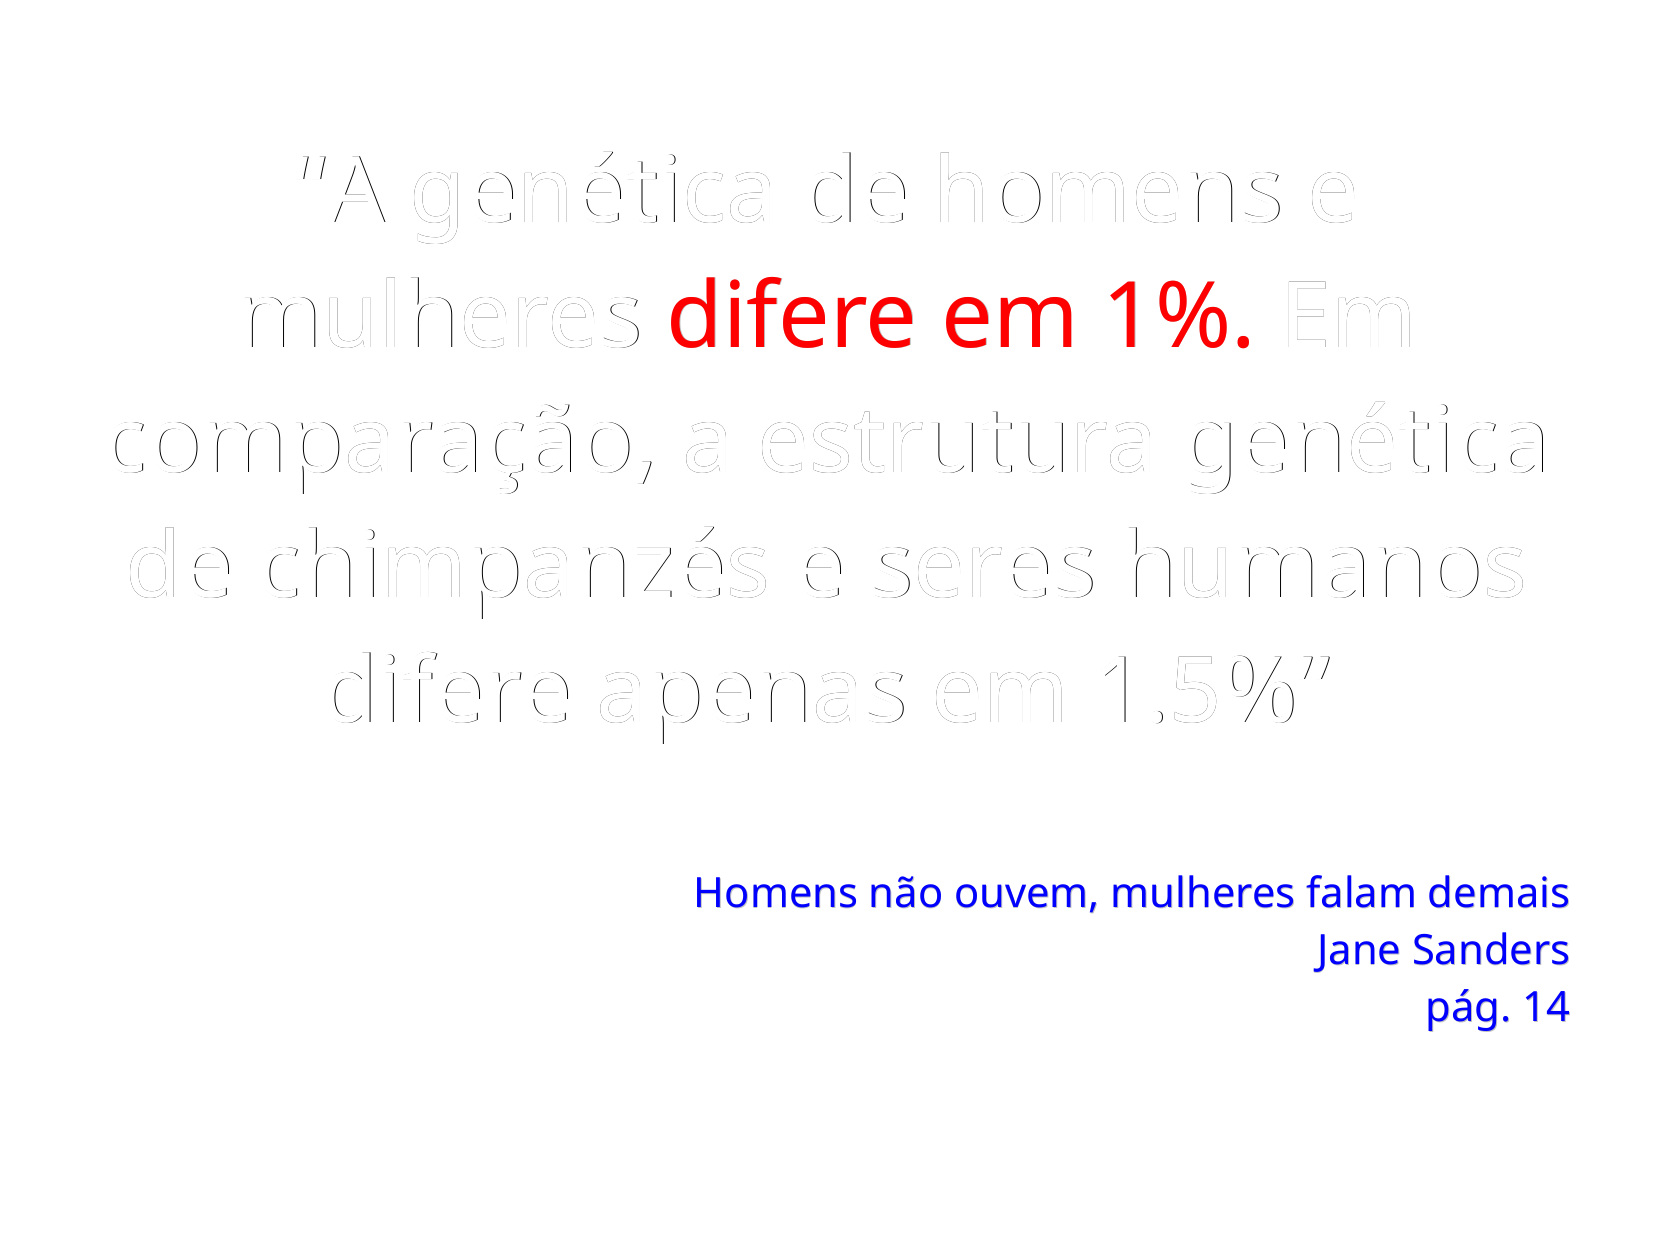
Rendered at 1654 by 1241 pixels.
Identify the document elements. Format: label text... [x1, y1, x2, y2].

subtitle “A genética de homens e mulheres difere em 1%. Em comparação, a estrutura genética de chimpanzés e seres humanos difere apenas em 1.5%” Homens não ouvem, mulheres falam demais Jane Sanders pág. 14 [82, 56, 1571, 1102]
